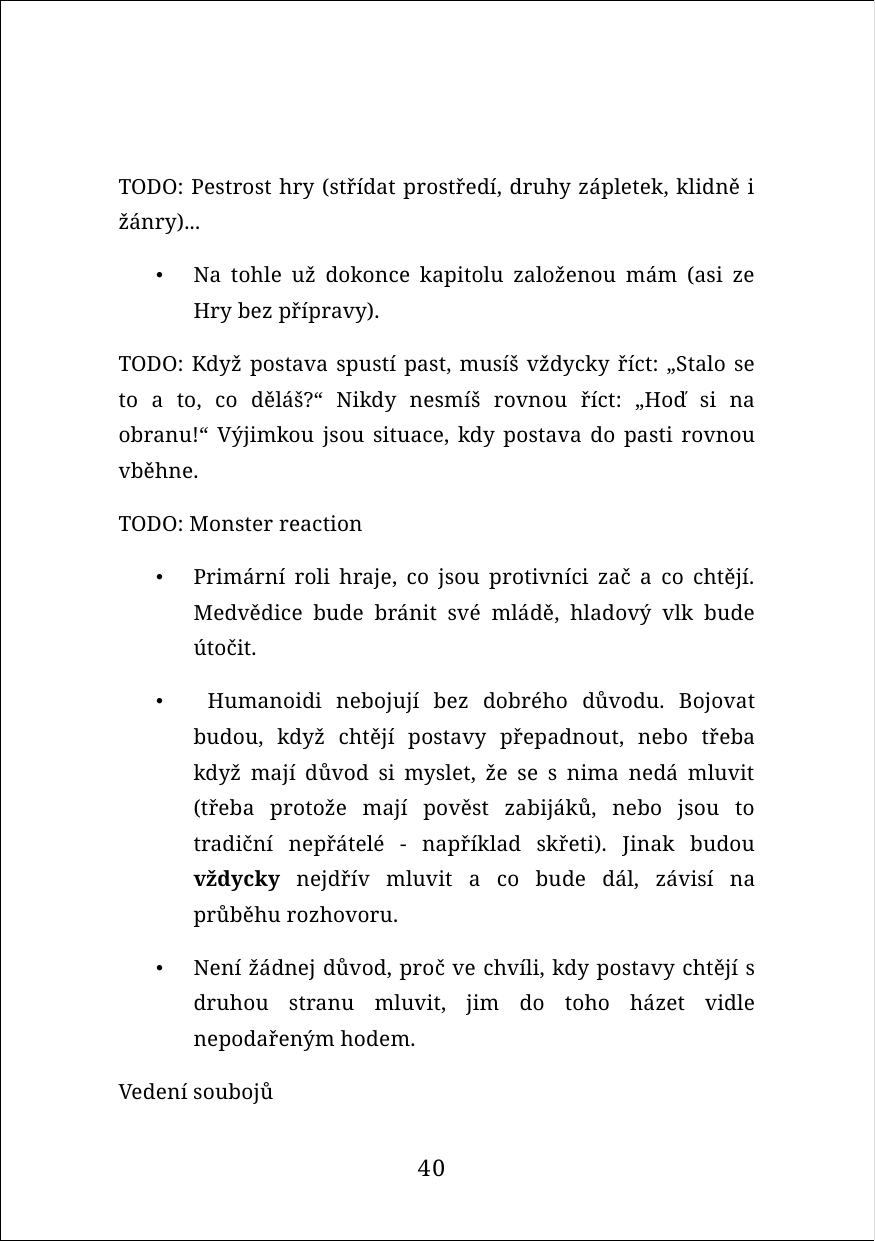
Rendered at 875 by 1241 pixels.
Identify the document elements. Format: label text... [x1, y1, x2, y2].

text TODO: Pestrost hry (střídat prostředí, druhy zápletek, klidně i žánry)... [118, 172, 756, 236]
list Není žádnej důvod, proč ve chvíli, kdy postavy chtějí s druhou stranu mluvit, jim do toho házet vidle nepodařeným hodem. [156, 953, 756, 1052]
text TODO: Když postava spustí past, musíš vždycky říct: „Stalo se to a to, co děláš?“ Nikdy nesmíš rovnou říct: „Hoď si na obranu!“ Výjimkou jsou situace, kdy postava do pasti rovnou vběhne. [118, 349, 756, 484]
text Vedení soubojů [118, 1077, 756, 1106]
list Na tohle už dokonce kapitolu založenou mám (asi ze Hry bez přípravy). [156, 261, 756, 324]
list Primární roli hraje, co jsou protivníci zač a co chtějí. Medvědice bude bránit své mládě, hladový vlk bude útočit. [156, 562, 756, 662]
list Humanoidi nebojují bez dobrého důvodu. Bojovat budou, když chtějí postavy přepadnout, nebo třeba když mají důvod si myslet, že se s nima nedá mluvit (třeba protože mají pověst zabijáků, nebo jsou to tradiční nepřátelé - například skřeti). Jinak budou vždycky nejdřív mluvit a co bude dál, závisí na průběhu rozhovoru. [156, 687, 756, 928]
text TODO: Monster reaction [118, 509, 756, 537]
